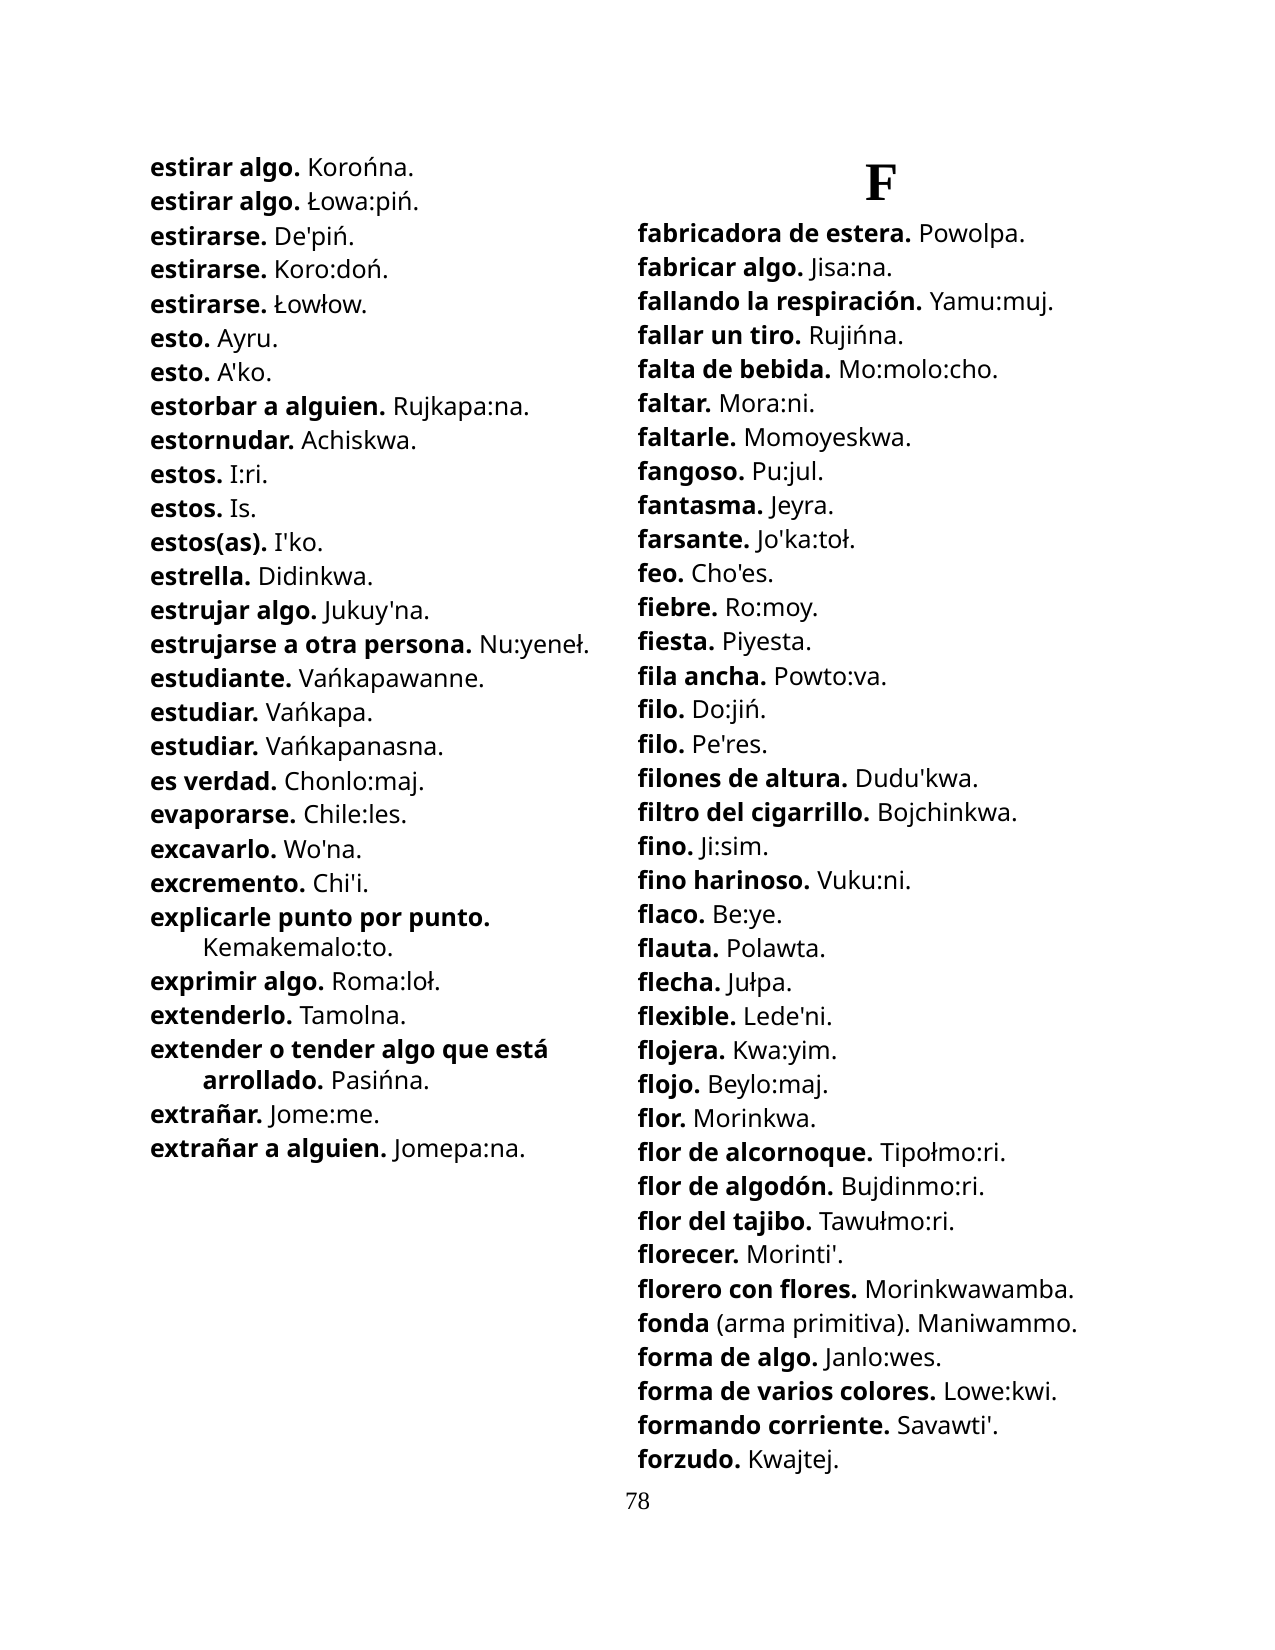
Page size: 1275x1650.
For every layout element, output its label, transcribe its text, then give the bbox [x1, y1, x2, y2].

text flojera. Kwa:yim. [637, 1033, 1125, 1067]
text estudiar. Vańkapanasna. [150, 729, 637, 763]
text fallar un tiro. Rujińna. [637, 317, 1125, 352]
text estorbar a alguien. Rujkapa:na. [150, 388, 637, 422]
text flecha. Jułpa. [637, 965, 1125, 999]
text extrañar. Jome:me. [150, 1096, 637, 1131]
text flor. Morinkwa. [637, 1101, 1125, 1135]
text farsante. Jo'ka:toł. [637, 522, 1125, 556]
text flauta. Polawta. [637, 931, 1125, 965]
text florecer. Morinti'. [637, 1237, 1125, 1271]
text fiesta. Piyesta. [637, 624, 1125, 658]
text forma de algo. Janlo:wes. [637, 1339, 1125, 1373]
text extrañar a alguien. Jomepa:na. [150, 1131, 637, 1164]
text estirarse. Koro:doń. [150, 252, 637, 286]
text fabricar algo. Jisa:na. [637, 249, 1125, 283]
text esto. A'ko. [150, 354, 637, 388]
text estos. I:ri. [150, 457, 637, 491]
text formando corriente. Savawti'. [637, 1407, 1125, 1442]
text falta de bebida. Mo:molo:cho. [637, 352, 1125, 386]
text filo. Pe'res. [637, 726, 1125, 760]
text estrella. Didinkwa. [150, 559, 637, 593]
text fino. Ji:sim. [637, 828, 1125, 862]
text esto. Ayru. [150, 320, 637, 354]
text evaporarse. Chile:les. [150, 797, 637, 831]
text faltarle. Momoyeskwa. [637, 420, 1125, 454]
text estos(as). I'ko. [150, 525, 637, 559]
text es verdad. Chonlo:maj. [150, 763, 637, 797]
text explicarle punto por punto. Kemakemalo:to. [150, 899, 637, 964]
text exprimir algo. Roma:loł. [150, 964, 637, 998]
text estrujarse a otra persona. Nu:yeneł. [150, 627, 637, 661]
text filtro del cigarrillo. Bojchinkwa. [637, 794, 1125, 828]
text estrujar algo. Jukuy'na. [150, 593, 637, 627]
text faltar. Mora:ni. [637, 386, 1125, 420]
text estirar algo. Korońna. [150, 150, 637, 184]
text flor de algodón. Bujdinmo:ri. [637, 1169, 1125, 1203]
text excremento. Chi'i. [150, 865, 637, 899]
text flor del tajibo. Tawułmo:ri. [637, 1203, 1125, 1237]
text fila ancha. Powto:va. [637, 658, 1125, 692]
text fangoso. Pu:jul. [637, 454, 1125, 488]
text estos. Is. [150, 491, 637, 525]
text estudiante. Vańkapawanne. [150, 661, 637, 695]
text filo. Do:jiń. [637, 692, 1125, 726]
text flaco. Be:ye. [637, 897, 1125, 931]
text flojo. Beylo:maj. [637, 1067, 1125, 1101]
text flor de alcornoque. Tipołmo:ri. [637, 1135, 1125, 1169]
text forzudo. Kwajtej. [637, 1442, 1125, 1476]
text fabricadora de estera. Powolpa. [637, 215, 1125, 249]
text filones de altura. Dudu'kwa. [637, 760, 1125, 794]
text extender o tender algo que está arrollado. Pasińna. [150, 1032, 637, 1096]
text fonda (arma primitiva). Maniwammo. [637, 1305, 1125, 1339]
text estornudar. Achiskwa. [150, 422, 637, 457]
text florero con flores. Morinkwawamba. [637, 1271, 1125, 1305]
text estirarse. De'piń. [150, 218, 637, 252]
text fallando la respiración. Yamu:muj. [637, 283, 1125, 317]
subtitle F [637, 150, 1125, 212]
text estirarse. Łowłow. [150, 286, 637, 320]
text fantasma. Jeyra. [637, 488, 1125, 522]
text forma de varios colores. Lowe:kwi. [637, 1373, 1125, 1407]
text extenderlo. Tamolna. [150, 998, 637, 1032]
text flexible. Lede'ni. [637, 999, 1125, 1033]
text feo. Cho'es. [637, 556, 1125, 590]
text fino harinoso. Vuku:ni. [637, 862, 1125, 897]
text excavarlo. Wo'na. [150, 831, 637, 865]
text estudiar. Vańkapa. [150, 695, 637, 729]
text fiebre. Ro:moy. [637, 590, 1125, 624]
text estirar algo. Łowa:piń. [150, 184, 637, 218]
